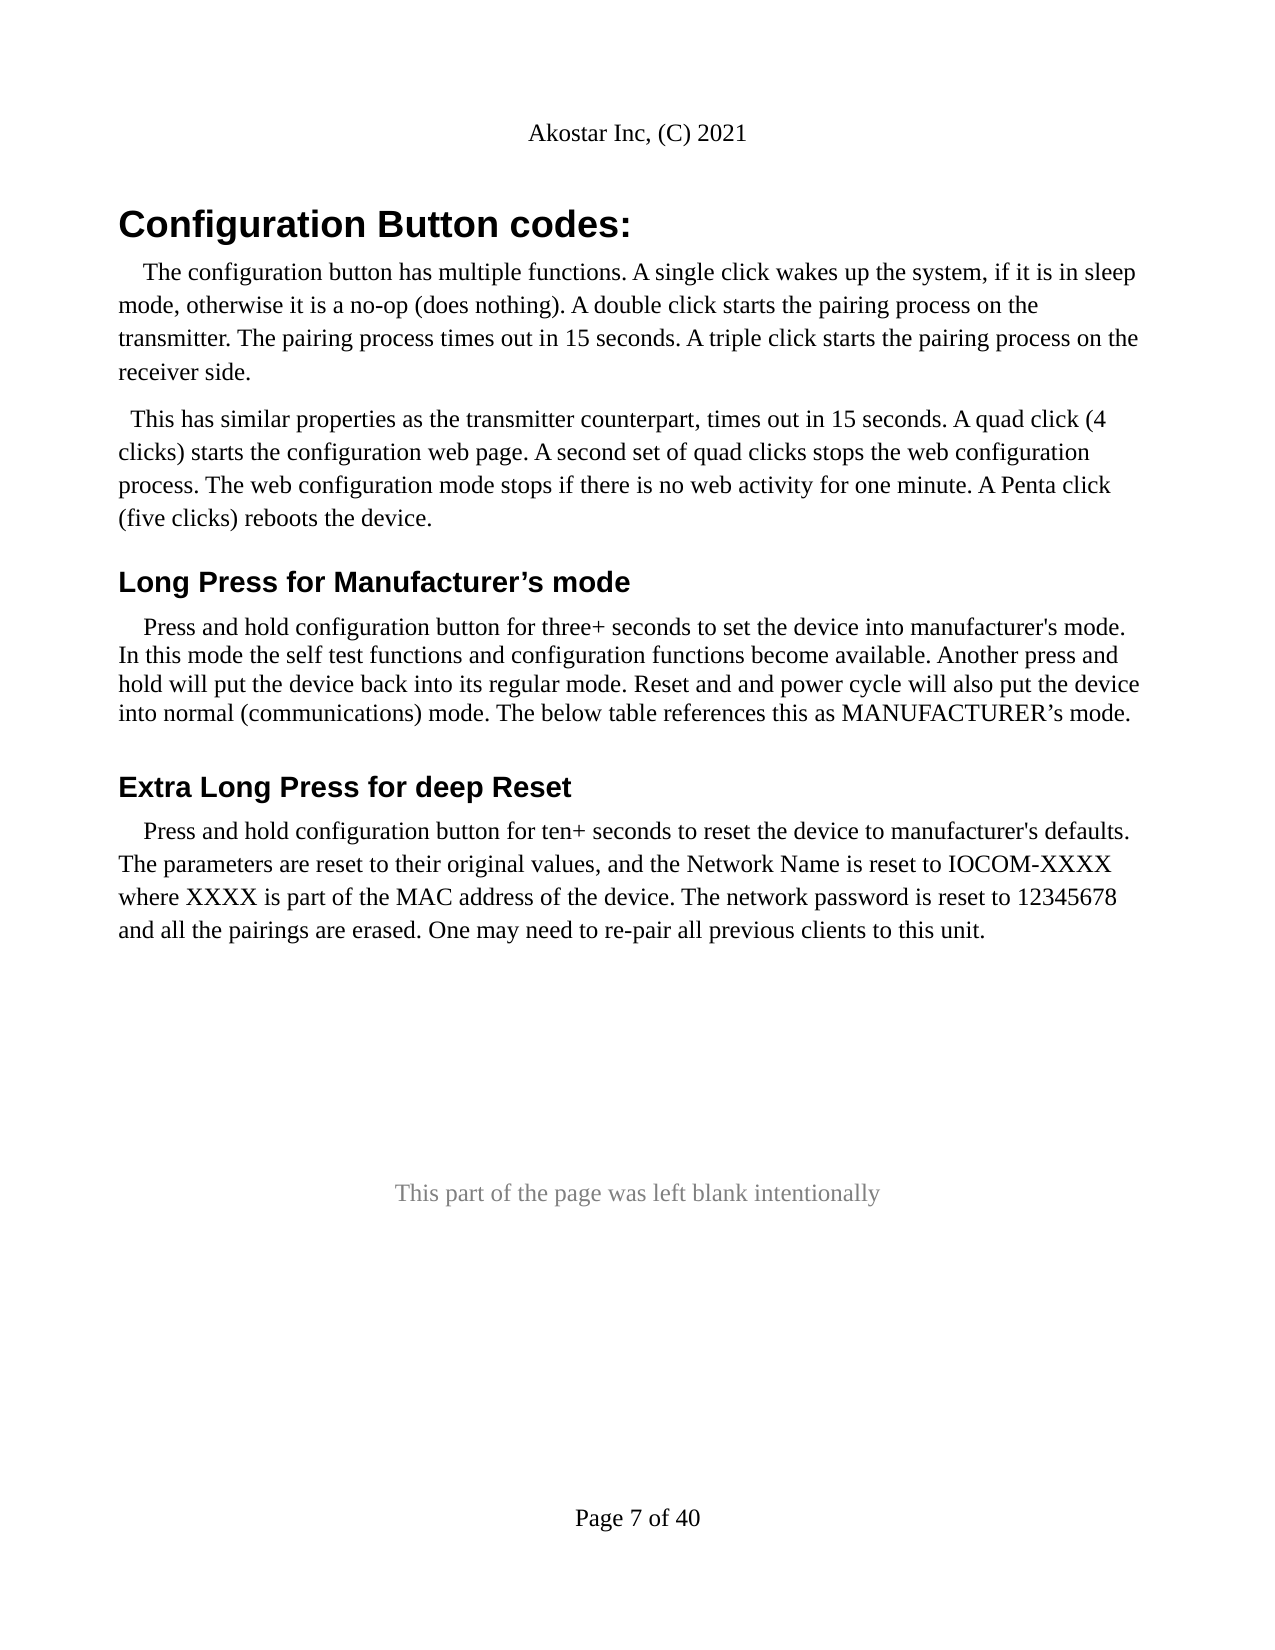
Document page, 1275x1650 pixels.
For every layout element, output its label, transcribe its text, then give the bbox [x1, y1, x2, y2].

subtitle Configuration Button codes: [118, 201, 1157, 245]
text The configuration button has multiple functions. A single click wakes up the system, if it is in sleep mode, otherwise it is a no-op (does nothing). A double click starts the pairing process on the transmitter. The pairing process times out in 15 seconds. A triple click starts the pairing process on the receiver side. [118, 257, 1157, 385]
subtitle This part of the page was left blank intentionally [118, 1178, 1157, 1206]
subtitle Long Press for Manufacturer’s mode [118, 565, 1157, 599]
text Press and hold configuration button for ten+ seconds to reset the device to manufacturer's defaults. The parameters are reset to their original values, and the Network Name is reset to IOCOM-XXXX where XXXX is part of the MAC address of the device. The network password is reset to 12345678 and all the pairings are erased. One may need to re-pair all previous clients to this unit. [118, 816, 1157, 944]
text This has similar properties as the transmitter counterpart, times out in 15 seconds. A quad click (4 clicks) starts the configuration web page. A second set of quad clicks stops the web configuration process. The web configuration mode stops if there is no web activity for one minute. A Penta click (five clicks) reboots the device. [118, 404, 1157, 532]
text Press and hold configuration button for three+ seconds to set the device into manufacturer's mode. In this mode the self test functions and configuration functions become available. Another press and hold will put the device back into its regular mode. Reset and and power cycle will also put the device into normal (communications) mode. The below table references this as MANUFACTURER’s mode. [118, 612, 1157, 727]
subtitle Extra Long Press for deep Reset [118, 770, 1157, 804]
